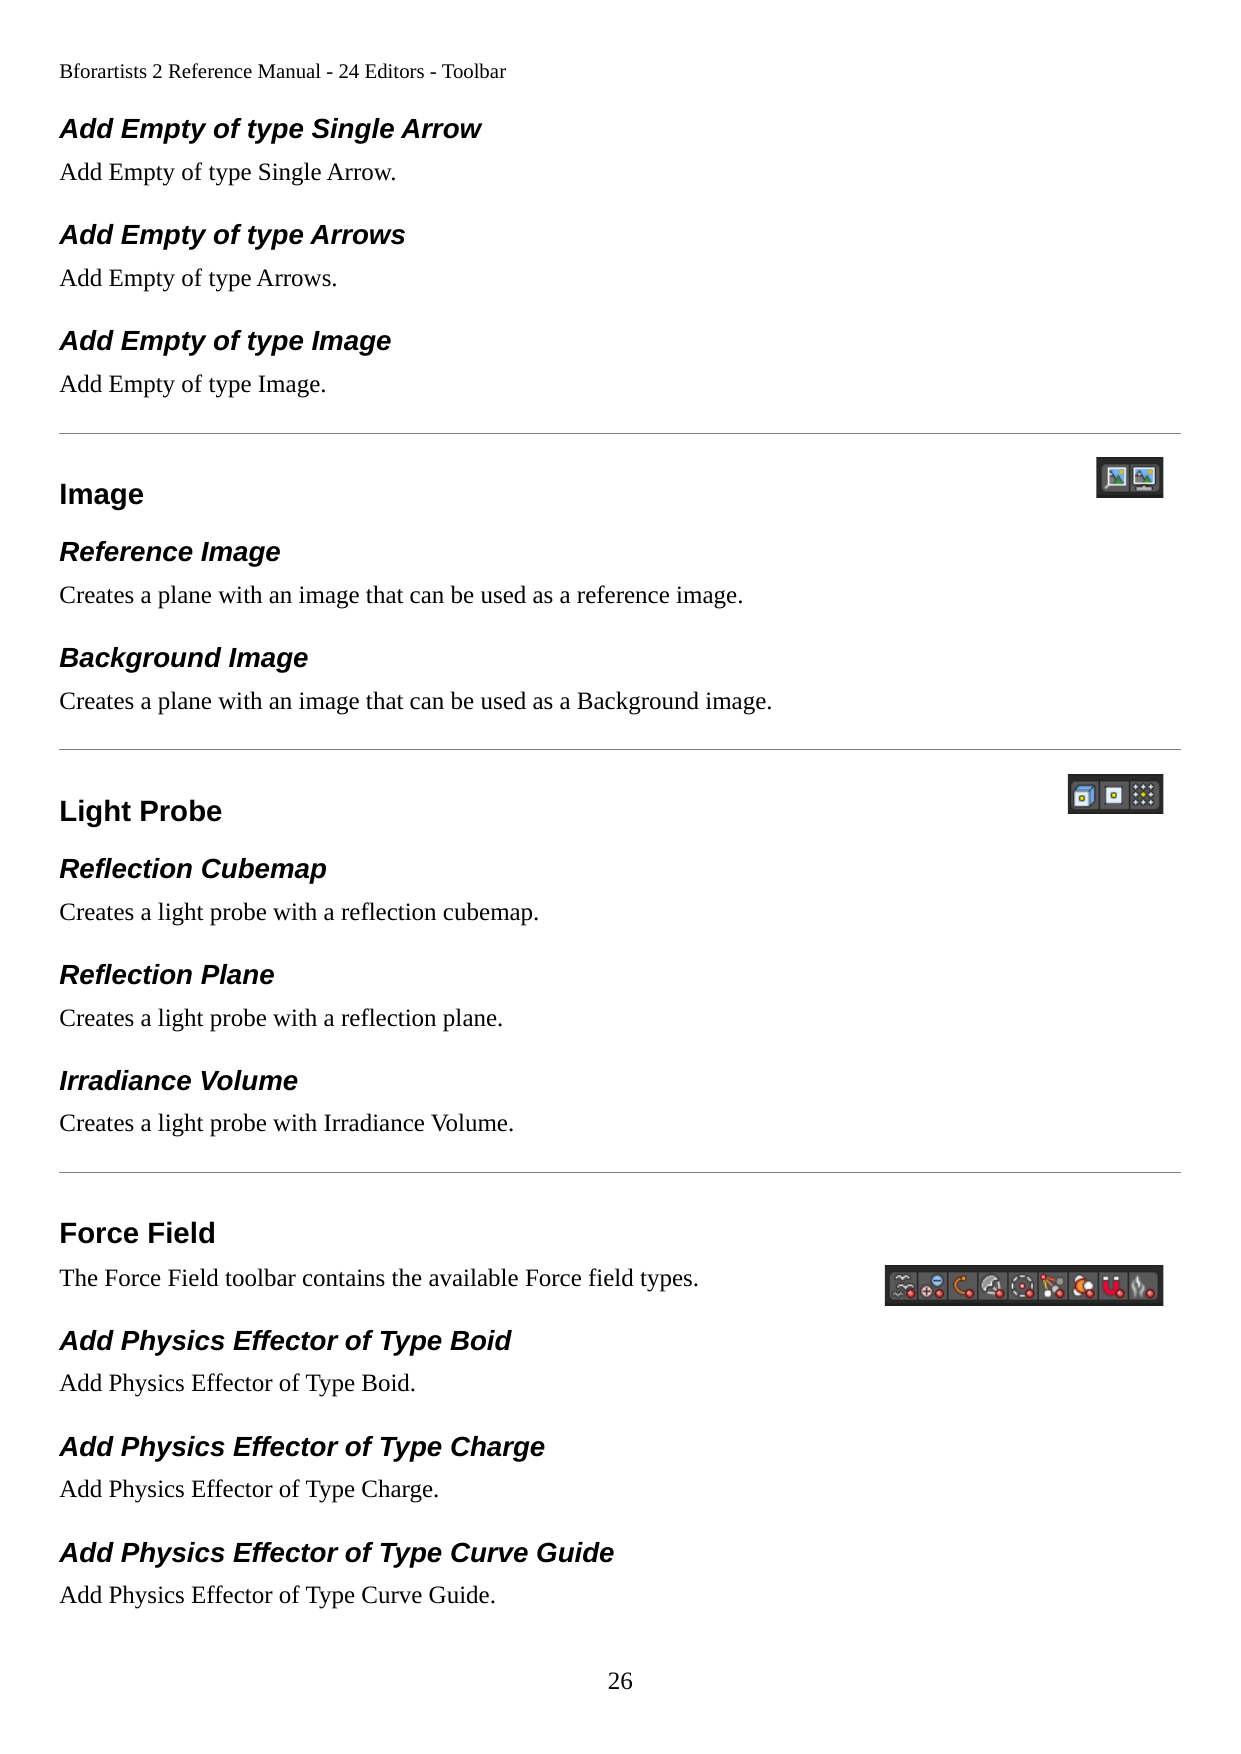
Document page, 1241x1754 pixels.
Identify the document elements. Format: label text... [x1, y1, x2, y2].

subtitle Add Physics Effector of Type Charge [59, 1430, 1181, 1462]
subtitle Add Physics Effector of Type Boid [59, 1324, 1181, 1356]
text Creates a light probe with a reflection cubemap. [59, 897, 1181, 925]
text Creates a plane with an image that can be used as a Background image. [59, 686, 1181, 714]
text Add Physics Effector of Type Boid. [59, 1368, 1181, 1397]
text Add Empty of type Image. [59, 369, 1181, 398]
subtitle Add Empty of type Image [59, 324, 1181, 356]
text Add Empty of type Single Arrow. [59, 157, 1181, 186]
subtitle Force Field [59, 1216, 1181, 1250]
text Add Physics Effector of Type Charge. [59, 1474, 1181, 1503]
picture [1067, 774, 1164, 814]
text Add Empty of type Arrows. [59, 263, 1181, 292]
text Creates a light probe with Irradiance Volume. [59, 1108, 1181, 1137]
subtitle Add Empty of type Single Arrow [59, 113, 1181, 144]
subtitle Background Image [59, 641, 1181, 673]
subtitle Light Probe [59, 793, 1181, 827]
picture [1096, 457, 1164, 498]
subtitle Add Empty of type Arrows [59, 218, 1181, 250]
subtitle Image [59, 477, 1181, 510]
text Add Physics Effector of Type Curve Guide. [59, 1580, 1181, 1609]
text Creates a plane with an image that can be used as a reference image. [59, 580, 1181, 608]
subtitle Reflection Cubemap [59, 852, 1181, 884]
text Creates a light probe with a reflection plane. [59, 1003, 1181, 1031]
picture [884, 1265, 1164, 1306]
text The Force Field toolbar contains the available Force field types. [59, 1263, 1181, 1291]
subtitle Reference Image [59, 535, 1181, 567]
subtitle Add Physics Effector of Type Curve Guide [59, 1536, 1181, 1568]
subtitle Reflection Plane [59, 958, 1181, 990]
subtitle Irradiance Volume [59, 1064, 1181, 1096]
